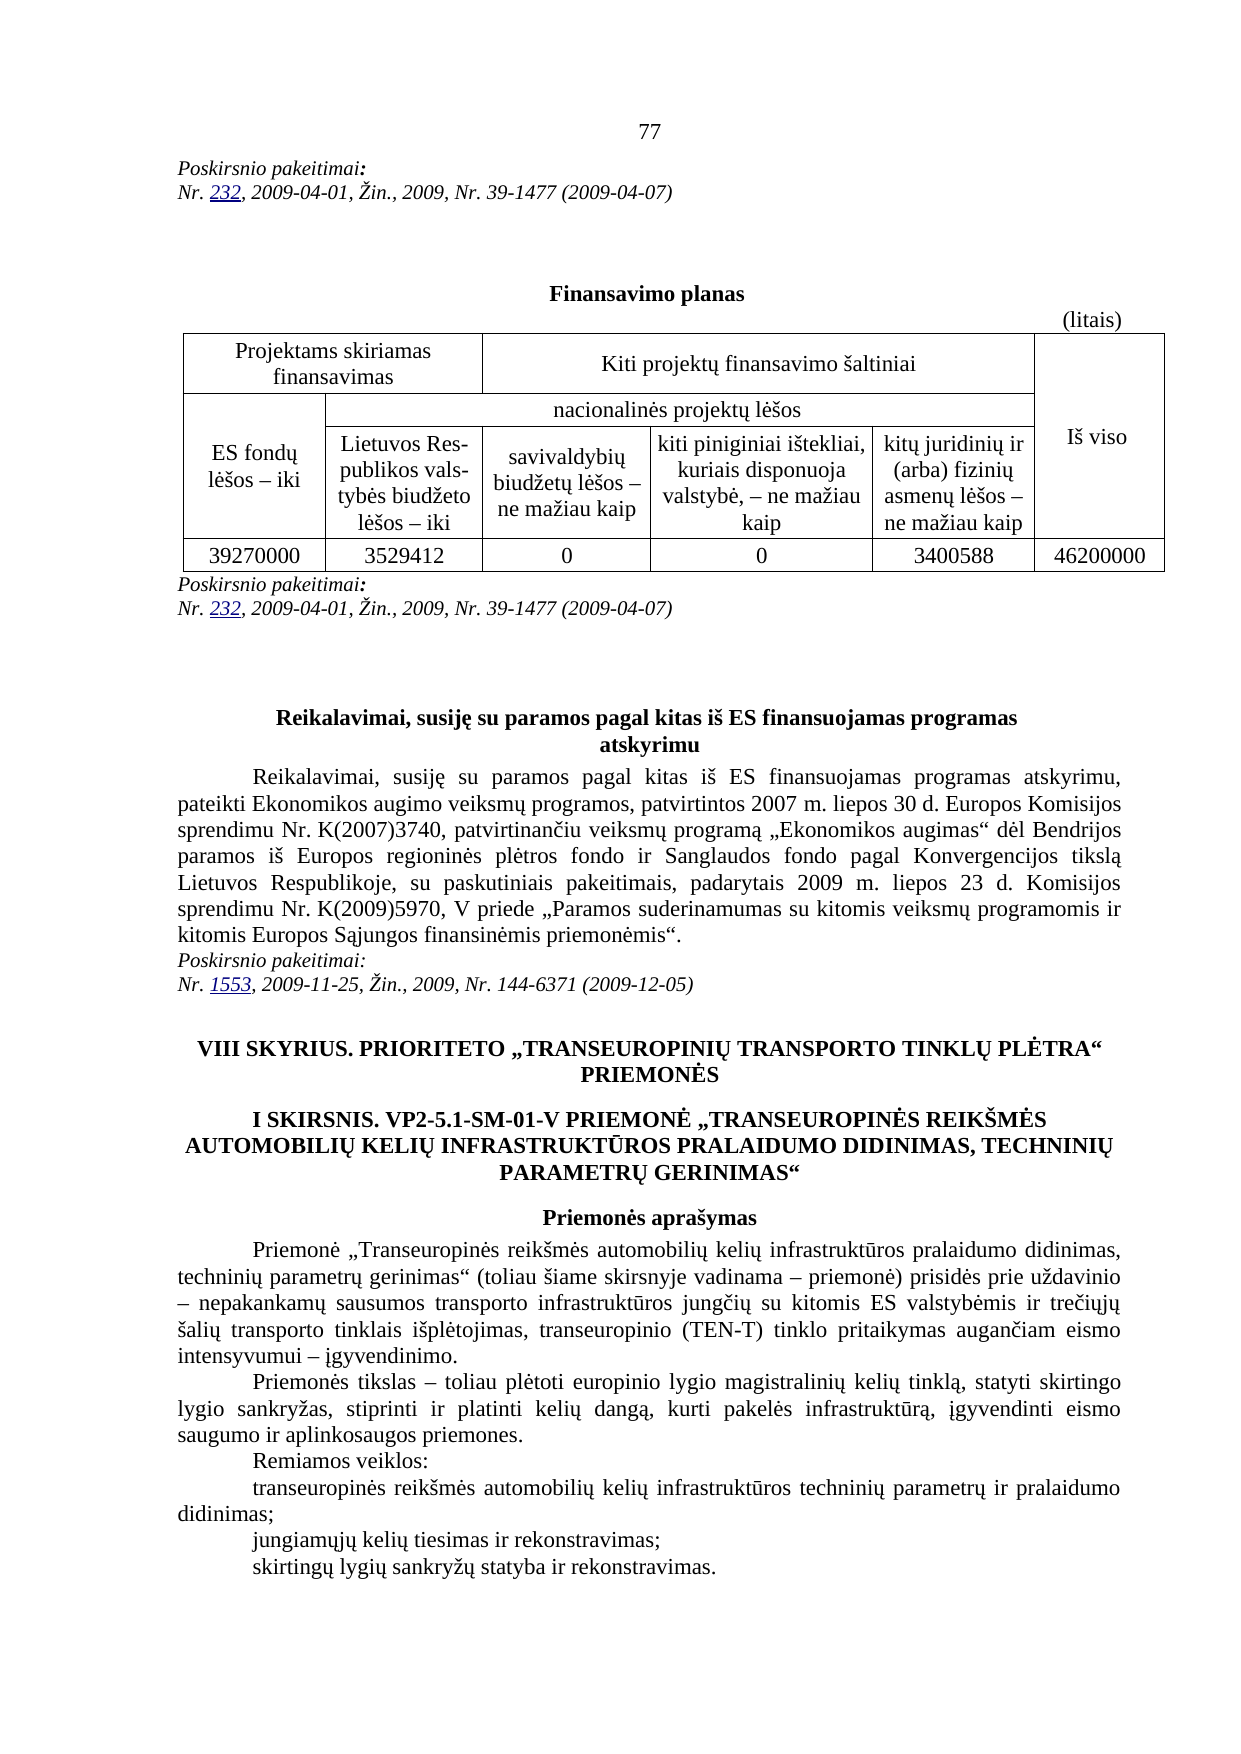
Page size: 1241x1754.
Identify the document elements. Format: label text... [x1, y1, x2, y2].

table_cell ES fondų lėšos – iki [184, 394, 325, 538]
table_cell 46200000 [1035, 539, 1164, 571]
table_cell 0 [651, 539, 872, 571]
table_header Projektams skiriamas finansavimas [184, 334, 482, 392]
subtitle VIII SKYRIUS. PRIORITETO „TRANSEUROPINIŲ TRANSPORTO TINKLŲ PLĖTRA“ PRIEMONĖS [177, 1035, 1122, 1087]
text Priemonės tikslas – toliau plėtoti europinio lygio magistralinių kelių tinklą, statyti skirtingo lygio sankryžas, stiprinti ir platinti kelių dangą, kurti pakelės infrastruktūrą, įgyvendinti eismo saugumo ir aplinkosaugos priemones. [177, 1368, 1122, 1447]
table_cell kitų juridinių ir (arba) fizinių asmenų lėšos – ne mažiau kaip [873, 427, 1034, 538]
text transeuropinės reikšmės automobilių kelių infrastruktūros techninių parametrų ir pralaidumo didinimas; [177, 1474, 1122, 1526]
text Finansavimo planas [177, 280, 1122, 306]
subtitle I SKIRSNIS. VP2-5.1-SM-01-V priemonė „TRANSEUROPINĖS REIKŠMĖS AUTOMOBILIŲ KELIŲ INFRASTRUKTŪROS PRALAIDUMO DIDINIMAS, TECHNINIŲ PARAMETRŲ GERINIMAS“ [177, 1106, 1122, 1185]
table_cell 0 [483, 539, 650, 571]
text Nr. 232, 2009-04-01, Žin., 2009, Nr. 39-1477 (2009-04-07) [177, 596, 1122, 620]
subtitle Poskirsnio pakeitimai: [177, 156, 1122, 180]
table_cell nacionalinės projektų lėšos [326, 394, 1034, 426]
table_cell 3400588 [873, 539, 1034, 571]
table_cell 3529412 [326, 539, 482, 571]
text (litais) [177, 306, 1122, 333]
text jungiamųjų kelių tiesimas ir rekonstravimas; [177, 1526, 1122, 1553]
text Reikalavimai, susiję su paramos pagal kitas iš ES finansuojamas programas atskyrimu [177, 678, 1122, 757]
text Remiamos veiklos: [177, 1447, 1122, 1474]
table_header Kiti projektų finansavimo šaltiniai [483, 334, 1034, 392]
text Priemonės aprašymas [177, 1204, 1122, 1230]
table_cell Lietuvos Res­publikos vals­tybės biudžeto lėšos – iki [326, 427, 482, 538]
text Priemonė „Transeuropinės reikšmės automobilių kelių infrastruktūros pralaidumo didinimas, techninių parametrų gerinimas“ (toliau šiame skirsnyje vadinama – priemonė) prisidės prie uždavinio – nepakankamų sausumos transporto infrastruktūros jungčių su kitomis ES valstybėmis ir trečiųjų šalių transporto tinklais išplėtojimas, transeuropinio (TEN-T) tinklo pritaikymas augančiam eismo intensyvumui – įgyvendinimo. [177, 1237, 1122, 1368]
text Nr. 1553, 2009-11-25, Žin., 2009, Nr. 144-6371 (2009-12-05) [177, 972, 1122, 996]
table_cell kiti piniginiai ištekliai, kuriais disponuoja valstybė, – ne mažiau kaip [651, 427, 872, 538]
table_cell 39270000 [184, 539, 325, 571]
table_header Iš viso [1035, 334, 1164, 538]
text Nr. 232, 2009-04-01, Žin., 2009, Nr. 39-1477 (2009-04-07) [177, 180, 1122, 204]
text skirtingų lygių sankryžų statyba ir rekonstravimas. [177, 1553, 1122, 1579]
subtitle Poskirsnio pakeitimai: [177, 572, 1122, 596]
table_cell savivaldybių biudžetų lėšos – ne mažiau kaip [483, 427, 650, 538]
text Reikalavimai, susiję su paramos pagal kitas iš ES finansuojamas programas atskyrimu, pateikti Ekonomikos augimo veiksmų programos, patvirtintos 2007 m. liepos 30 d. Europos Komisijos sprendimu Nr. K(2007)3740, patvirtinančiu veiksmų programą „Ekonomikos augimas“ dėl Bendrijos paramos iš Europos regioninės plėtros fondo ir Sanglaudos fondo pagal Konvergencijos tikslą Lietuvos Respublikoje, su paskutiniais pakeitimais, padarytais 2009 m. liepos 23 d. Komisijos sprendimu Nr. K(2009)5970, V priede „Paramos suderinamumas su kitomis veiksmų programomis ir kitomis Europos Sąjungos finansinėmis priemonėmis“. [177, 763, 1122, 948]
text Poskirsnio pakeitimai: [177, 948, 1122, 972]
